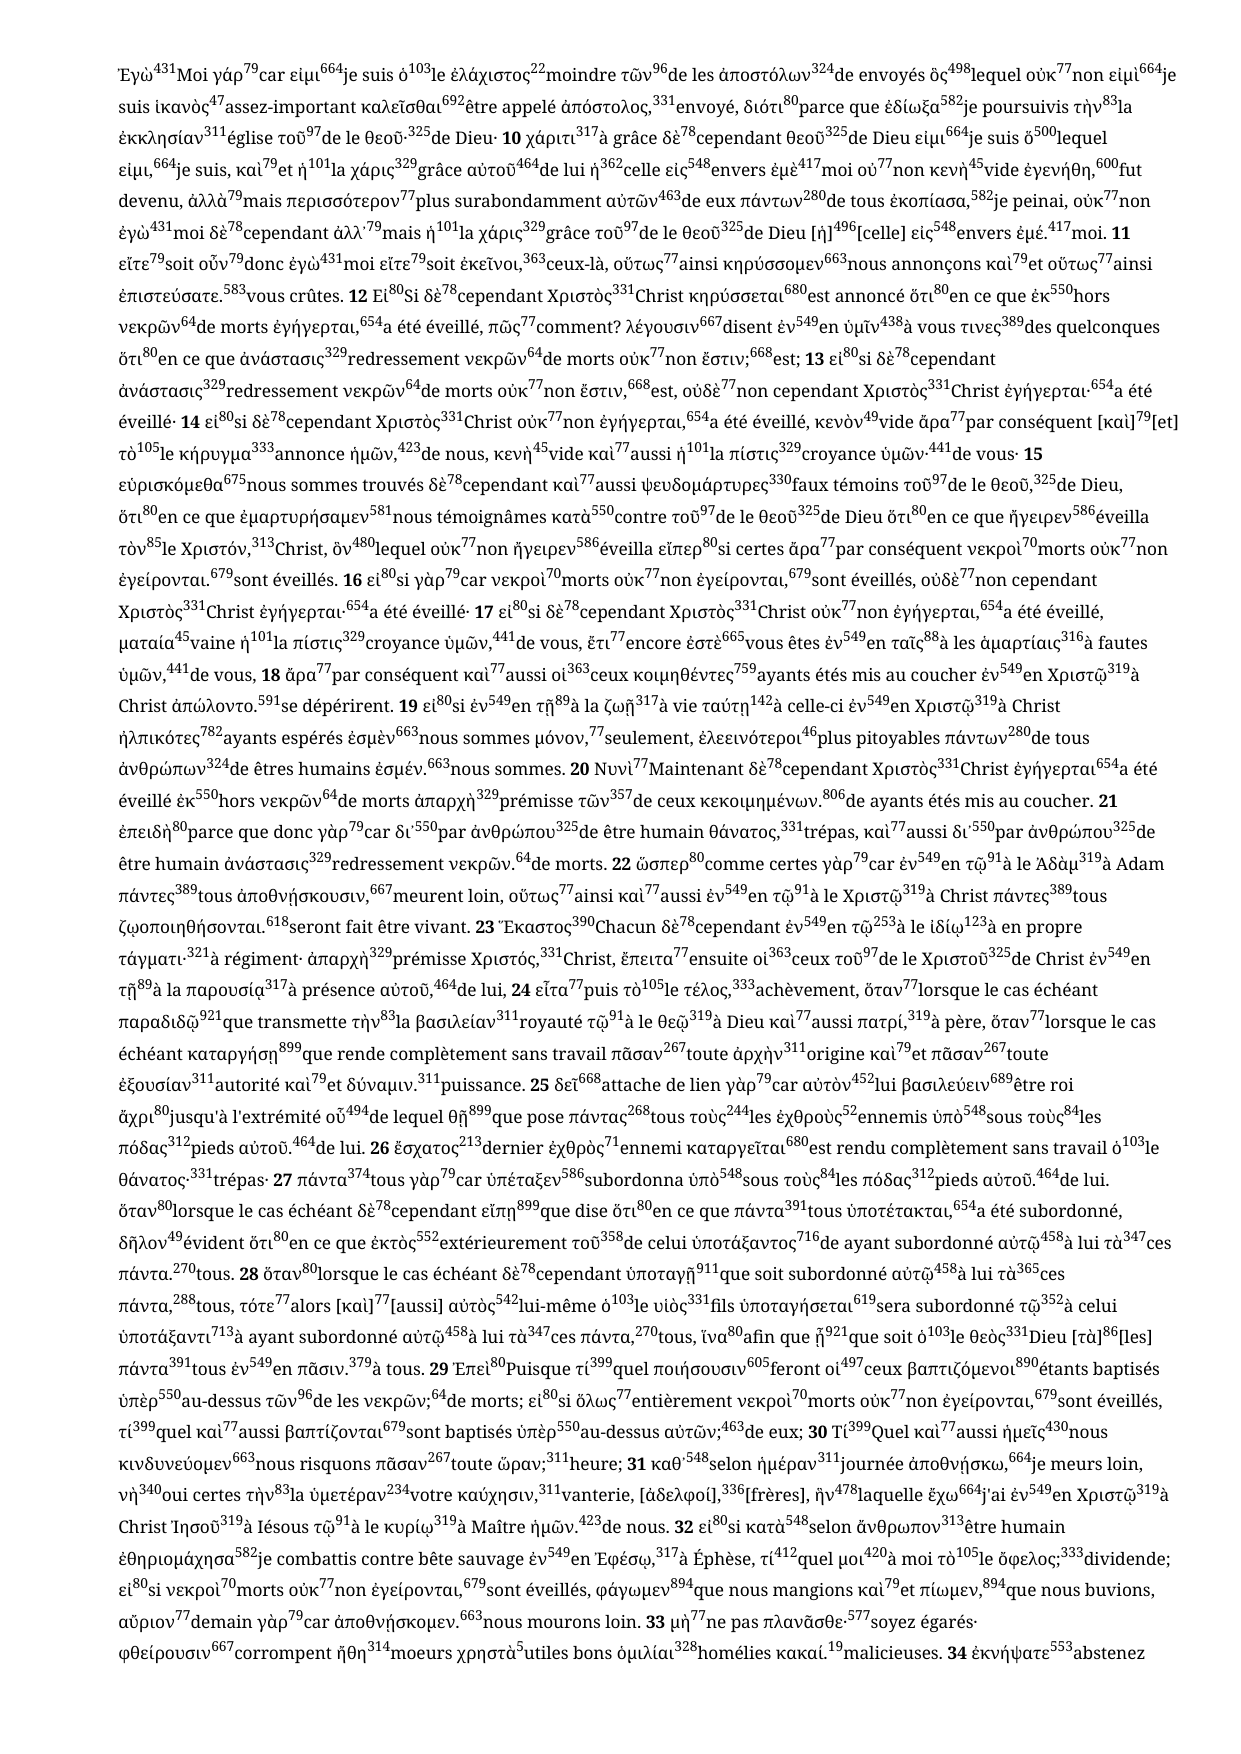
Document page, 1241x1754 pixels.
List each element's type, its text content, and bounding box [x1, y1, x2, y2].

text 1 Γνωρίζω664Je fais connaître δὲ78cependant ὑμῖν,438à vous, ἀδελφοί,336frères, τὸ87le εὐαγγέλιον315évangile ὃ482lequel εὐηγγελισάμην588je m'évangélisai ὑμῖν,438à vous, ὃ482lequel καὶ77aussi παρελάβετε,583vous prîtes à côté, ἐν549en ᾧ488à lequel καὶ77aussi ἑστήκατε,639vous avez dressé, 2 δι᾽550par οὗ494de lequel καὶ77aussi σῴζεσθε,677vous êtes sauvés, τίνι165à quel λόγῳ319à discours εὐηγγελισάμην588je m'évangélisai ὑμῖν438à vous εἰ80si κατέχετε,665vous tenez de haut en bas, ἐκτὸς77extérieurement εἰ551si μὴ77ne pas εἰκῇ77sans cause ἐπιστεύσατε.583vous crûtes. 3 παρέδωκα582je transmis γὰρ79car ὑμῖν438à vous ἐν549en πρώτοις,60à premiers, ὃ482lequel καὶ77aussi παρέλαβον,582je pris à côté, ὅτι80en ce que Χριστὸς331Christ ἀπέθανεν586mourut loin ὑπὲρ550au-dessus τῶν94de les ἁμαρτιῶν322de fautes ἡμῶν423de nous κατὰ548selon τὰς82les γραφὰς310graphes 4 καὶ79et ὅτι80en ce que ἐτάφη600fut enseveli καὶ79et ὅτι80en ce que ἐγήγερται654a été éveillé τῇ89à la ἡμέρᾳ317à journée τῇ89à la τρίτῃ206à troisième κατὰ548selon τὰς82les γραφὰς310graphes 5 καὶ79et ὅτι80en ce que ὤφθη600fut vu Κηφᾷ319à Képhas εἶτα77puis τοῖς90à les δώδεκα·58à douze· 6 ἔπειτα77ensuite ὤφθη600fut vu ἐπάνω77sur le haut πεντακοσίοις184à cinq cents ἀδελφοῖς318à frères ἐφάπαξ,77sur une fois, ἐξ550hors ὧν491de lesquels οἱ102les πλείονες21plus nombreusement μένουσιν667restent ἕως551jusqu'à ce que ἄρτι,77à l'instant, τινὲς389des quelconques δὲ78cependant ἐκοιμήθησαν·599furent mis au coucher· 7 ἔπειτα77ensuite ὤφθη600fut vu Ἰακώβῳ319à Iakobos εἶτα77puis τοῖς90à les ἀποστόλοις318à envoyés πᾶσιν·274à tous· 8 ἔσχατον77dernièrement δὲ78cependant πάντων383de tous ὡσπερεὶ80comme certes si τῷ93à le ἐκτρώματι321à avorton ὤφθη600fut vu κἀμοί.420à et moi. 9 Ἐγὼ431Moi γάρ79car εἰμι664je suis ὁ103le ἐλάχιστος22moindre τῶν96de les ἀποστόλων324de envoyés ὃς498lequel οὐκ77non εἰμὶ664je suis ἱκανὸς47assez-important καλεῖσθαι692être appelé ἀπόστολος,331envoyé, διότι80parce que ἐδίωξα582je poursuivis τὴν83la ἐκκλησίαν311église τοῦ97de le θεοῦ·325de Dieu· 10 χάριτι317à grâce δὲ78cependant θεοῦ325de Dieu εἰμι664je suis ὅ500lequel εἰμι,664je suis, καὶ79et ἡ101la χάρις329grâce αὐτοῦ464de lui ἡ362celle εἰς548envers ἐμὲ417moi οὐ77non κενὴ45vide ἐγενήθη,600fut devenu, ἀλλὰ79mais περισσότερον77plus surabondamment αὐτῶν463de eux πάντων280de tous ἐκοπίασα,582je peinai, οὐκ77non ἐγὼ431moi δὲ78cependant ἀλλ᾽79mais ἡ101la χάρις329grâce τοῦ97de le θεοῦ325de Dieu [ἡ]496[celle] εἰς548envers ἐμέ.417moi. 11 εἴτε79soit οὖν79donc ἐγὼ431moi εἴτε79soit ἐκεῖνοι,363ceux-là, οὕτως77ainsi κηρύσσομεν663nous annonçons καὶ79et οὕτως77ainsi ἐπιστεύσατε.583vous crûtes. 12 Εἰ80Si δὲ78cependant Χριστὸς331Christ κηρύσσεται680est annoncé ὅτι80en ce que ἐκ550hors νεκρῶν64de morts ἐγήγερται,654a été éveillé, πῶς77comment? λέγουσιν667disent ἐν549en ὑμῖν438à vous τινες389des quelconques ὅτι80en ce que ἀνάστασις329redressement νεκρῶν64de morts οὐκ77non ἔστιν;668est; 13 εἰ80si δὲ78cependant ἀνάστασις329redressement νεκρῶν64de morts οὐκ77non ἔστιν,668est, οὐδὲ77non cependant Χριστὸς331Christ ἐγήγερται·654a été éveillé· 14 εἰ80si δὲ78cependant Χριστὸς331Christ οὐκ77non ἐγήγερται,654a été éveillé, κενὸν49vide ἄρα77par conséquent [καὶ]79[et] τὸ105le κήρυγμα333annonce ἡμῶν,423de nous, κενὴ45vide καὶ77aussi ἡ101la πίστις329croyance ὑμῶν·441de vous· 15 εὑρισκόμεθα675nous sommes trouvés δὲ78cependant καὶ77aussi ψευδομάρτυρες330faux témoins τοῦ97de le θεοῦ,325de Dieu, ὅτι80en ce que ἐμαρτυρήσαμεν581nous témoignâmes κατὰ550contre τοῦ97de le θεοῦ325de Dieu ὅτι80en ce que ἤγειρεν586éveilla τὸν85le Χριστόν,313Christ, ὃν480lequel οὐκ77non ἤγειρεν586éveilla εἴπερ80si certes ἄρα77par conséquent νεκροὶ70morts οὐκ77non ἐγείρονται.679sont éveillés. 16 εἰ80si γὰρ79car νεκροὶ70morts οὐκ77non ἐγείρονται,679sont éveillés, οὐδὲ77non cependant Χριστὸς331Christ ἐγήγερται·654a été éveillé· 17 εἰ80si δὲ78cependant Χριστὸς331Christ οὐκ77non ἐγήγερται,654a été éveillé, ματαία45vaine ἡ101la πίστις329croyance ὑμῶν,441de vous, ἔτι77encore ἐστὲ665vous êtes ἐν549en ταῖς88à les ἁμαρτίαις316à fautes ὑμῶν,441de vous, 18 ἄρα77par conséquent καὶ77aussi οἱ363ceux κοιμηθέντες759ayants étés mis au coucher ἐν549en Χριστῷ319à Christ ἀπώλοντο.591se dépérirent. 19 εἰ80si ἐν549en τῇ89à la ζωῇ317à vie ταύτῃ142à celle-ci ἐν549en Χριστῷ319à Christ ἠλπικότες782ayants espérés ἐσμὲν663nous sommes μόνον,77seulement, ἐλεεινότεροι46plus pitoyables πάντων280de tous ἀνθρώπων324de êtres humains ἐσμέν.663nous sommes. 20 Νυνὶ77Maintenant δὲ78cependant Χριστὸς331Christ ἐγήγερται654a été éveillé ἐκ550hors νεκρῶν64de morts ἀπαρχὴ329prémisse τῶν357de ceux κεκοιμημένων.806de ayants étés mis au coucher. 21 ἐπειδὴ80parce que donc γὰρ79car δι᾽550par ἀνθρώπου325de être humain θάνατος,331trépas, καὶ77aussi δι᾽550par ἀνθρώπου325de être humain ἀνάστασις329redressement νεκρῶν.64de morts. 22 ὥσπερ80comme certes γὰρ79car ἐν549en τῷ91à le Ἀδὰμ319à Adam πάντες389tous ἀποθνῄσκουσιν,667meurent loin, οὕτως77ainsi καὶ77aussi ἐν549en τῷ91à le Χριστῷ319à Christ πάντες389tous ζῳοποιηθήσονται.618seront fait être vivant. 23 Ἕκαστος390Chacun δὲ78cependant ἐν549en τῷ253à le ἰδίῳ123à en propre τάγματι·321à régiment· ἀπαρχὴ329prémisse Χριστός,331Christ, ἔπειτα77ensuite οἱ363ceux τοῦ97de le Χριστοῦ325de Christ ἐν549en τῇ89à la παρουσίᾳ317à présence αὐτοῦ,464de lui, 24 εἶτα77puis τὸ105le τέλος,333achèvement, ὅταν77lorsque le cas échéant παραδιδῷ921que transmette τὴν83la βασιλείαν311royauté τῷ91à le θεῷ319à Dieu καὶ77aussi πατρί,319à père, ὅταν77lorsque le cas échéant καταργήσῃ899que rende complètement sans travail πᾶσαν267toute ἀρχὴν311origine καὶ79et πᾶσαν267toute ἐξουσίαν311autorité καὶ79et δύναμιν.311puissance. 25 δεῖ668attache de lien γὰρ79car αὐτὸν452lui βασιλεύειν689être roi ἄχρι80jusqu'à l'extrémité οὗ494de lequel θῇ899que pose πάντας268tous τοὺς244les ἐχθροὺς52ennemis ὑπὸ548sous τοὺς84les πόδας312pieds αὐτοῦ.464de lui. 26 ἔσχατος213dernier ἐχθρὸς71ennemi καταργεῖται680est rendu complètement sans travail ὁ103le θάνατος·331trépas· 27 πάντα374tous γὰρ79car ὑπέταξεν586subordonna ὑπὸ548sous τοὺς84les πόδας312pieds αὐτοῦ.464de lui. ὅταν80lorsque le cas échéant δὲ78cependant εἴπῃ899que dise ὅτι80en ce que πάντα391tous ὑποτέτακται,654a été subordonné, δῆλον49évident ὅτι80en ce que ἐκτὸς552extérieurement τοῦ358de celui ὑποτάξαντος716de ayant subordonné αὐτῷ458à lui τὰ347ces πάντα.270tous. 28 ὅταν80lorsque le cas échéant δὲ78cependant ὑποταγῇ911que soit subordonné αὐτῷ458à lui τὰ365ces πάντα,288tous, τότε77alors [καὶ]77[aussi] αὐτὸς542lui-même ὁ103le υἱὸς331fils ὑποταγήσεται619sera subordonné τῷ352à celui ὑποτάξαντι713à ayant subordonné αὐτῷ458à lui τὰ347ces πάντα,270tous, ἵνα80afin que ᾖ921que soit ὁ103le θεὸς331Dieu [τὰ]86[les] πάντα391tous ἐν549en πᾶσιν.379à tous. 29 Ἐπεὶ80Puisque τί399quel ποιήσουσιν605feront οἱ497ceux βαπτιζόμενοι890étants baptisés ὑπὲρ550au-dessus τῶν96de les νεκρῶν;64de morts; εἰ80si ὅλως77entièrement νεκροὶ70morts οὐκ77non ἐγείρονται,679sont éveillés, τί399quel καὶ77aussi βαπτίζονται679sont baptisés ὑπὲρ550au-dessus αὐτῶν;463de eux; 30 Τί399Quel καὶ77aussi ἡμεῖς430nous κινδυνεύομεν663nous risquons πᾶσαν267toute ὥραν;311heure; 31 καθ᾽548selon ἡμέραν311journée ἀποθνῄσκω,664je meurs loin, νὴ340oui certes τὴν83la ὑμετέραν234votre καύχησιν,311vanterie, [ἀδελφοί],336[frères], ἣν478laquelle ἔχω664j'ai ἐν549en Χριστῷ319à Christ Ἰησοῦ319à Iésous τῷ91à le κυρίῳ319à Maître ἡμῶν.423de nous. 32 εἰ80si κατὰ548selon ἄνθρωπον313être humain ἐθηριομάχησα582je combattis contre bête sauvage ἐν549en Ἐφέσῳ,317à Éphèse, τί412quel μοι420à moi τὸ105le ὄφελος;333dividende; εἰ80si νεκροὶ70morts οὐκ77non ἐγείρονται,679sont éveillés, φάγωμεν894que nous mangions καὶ79et πίωμεν,894que nous buvions, αὔριον77demain γὰρ79car ἀποθνῄσκομεν.663nous mourons loin. 33 μὴ77ne pas πλανᾶσθε·577soyez égarés· φθείρουσιν667corrompent ἤθη314moeurs χρηστὰ5utiles bons ὁμιλίαι328homélies κακαί.19malicieuses. 34 ἐκνήψατε553abstenez dehors δικαίως77justement καὶ79et μὴ77ne pas ἁμαρτάνετε,569fautez, ἀγνωσίαν311inconnaissance γὰρ79car θεοῦ325de Dieu τινες389des quelconques ἔχουσιν,667ont, πρὸς548vers ἐντροπὴν311tournure intérieure ὑμῖν438à vous λαλῶ.664je bavarde. 35 Ἀλλ᾽79Mais ἐρεῖ606dira τις·390un quelconque· πῶς77comment? ἐγείρονται679sont éveillés οἱ102les νεκροί;70morts; ποίῳ167à quel δὲ78cependant σώματι321à corps ἔρχονται;673se viennent; 36 ἄφρων,76insensé, σὺ448toi ὃ482lequel σπείρεις,666tu sèmes, οὐ77non ζῳοποιεῖται680est fait être vivant ἐὰν80si le cas échéant μὴ77ne pas ἀποθάνῃ·899que meure loin· 37 καὶ79et ὃ482lequel σπείρεις,666tu sèmes, οὐ77non τὸ87le σῶμα315corps τὸ348ce γενησόμενον766qui se deviendra σπείρεις666tu sèmes ἀλλὰ79mais γυμνὸν4nu κόκκον313grain εἰ80si τύχοι694que obtienne σίτου325de froment ἤ79ou τινος386de un quelconque τῶν98de les λοιπῶν·385de restants· 38 ὁ103le δὲ78cependant θεὸς331Dieu δίδωσιν668donne αὐτῷ458à lui σῶμα315corps καθὼς77de haut en bas comme ἠθέλησεν,586voulut, καὶ79et ἑκάστῳ380à chacun τῶν98de les σπερμάτων326de semences ἴδιον117en propre σῶμα.315corps. 39 Οὐ77Non πᾶσα285toute σὰρξ329chair ἡ101la αὐτὴ154même σὰρξ329chair ἀλλ᾽79mais ἄλλη388autre μὲν79certes ἀνθρώπων,324de êtres humains, ἄλλη130autre δὲ78cependant σὰρξ329chair κτηνῶν,326de bêtes de montures, ἄλλη130autre δὲ78cependant σὰρξ329chair πτηνῶν,66de ailés, ἄλλη388autre δὲ78cependant ἰχθύων.324de poissons. 40 καὶ79et σώματα332corps ἐπουράνια,23sur cieux, καὶ79et σώματα332corps ἐπίγεια·23sur terres· ἀλλ᾽79mais ἑτέρα388autre-différente μὲν79certes ἡ101la τῶν98de les ἐπουρανίων66de sur cieux δόξα,329gloire, ἑτέρα388autre-différente δὲ78cependant ἡ101la τῶν98de les ἐπιγείων.66de sur terres. 41 ἄλλη130autre δόξα329gloire ἡλίου,325de soleil, καὶ79et ἄλλη130autre δόξα329gloire σελήνης,323de lune, καὶ79et ἄλλη130autre δόξα329gloire ἀστέρων·324de étoiles· ἀστὴρ331étoile γὰρ79car ἀστέρος325de étoile διαφέρει668diffère ἐν549en δόξῃ.317à gloire. 42 Οὕτως77Ainsi καὶ77aussi ἡ101la ἀνάστασις329redressement τῶν96de les νεκρῶν.64de morts. σπείρεται680est semé ἐν549en φθορᾷ,317à corruption, ἐγείρεται680est éveillé ἐν549en ἀφθαρσίᾳ·317à incorruptibilité· 43 σπείρεται680est semé ἐν549en ἀτιμίᾳ,317à dévalorisation, ἐγείρεται680est éveillé ἐν549en δόξῃ·317à gloire· σπείρεται680est semé ἐν549en ἀσθενείᾳ,317à infirmité, ἐγείρεται680est éveillé ἐν549en δυνάμει·317à puissance· 44 σπείρεται680est semé σῶμα333corps ψυχικόν,24psychique, ἐγείρεται680est éveillé σῶμα333corps πνευματικόν.24soufflique. Εἰ80Si ἔστιν668est σῶμα333corps ψυχικόν,24psychique, ἔστιν668est καὶ77aussi πνευματικόν.73soufflique. 45 οὕτως77ainsi καὶ77aussi γέγραπται·654a été graphé· ἐγένετο592se devint ὁ103le πρῶτος213premier ἄνθρωπος331être humain Ἀδὰμ331Adam εἰς548envers ψυχὴν311âme ζῶσαν,820vivante, ὁ103le ἔσχατος213dernier Ἀδὰμ331Adam εἰς548envers πνεῦμα315souffle ζῳοποιοῦν.824faisant être vivant. 46 ἀλλ᾽79mais οὐ77non πρῶτον77premièrement τὸ105le πνευματικὸν73soufflique ἀλλὰ79mais τὸ105le ψυχικόν,73psychique, ἔπειτα77ensuite τὸ105le πνευματικόν.73soufflique. 47 ὁ103le πρῶτος213premier ἄνθρωπος331être humain ἐκ550hors γῆς323de terre χοϊκός,47poudreux, ὁ103le δεύτερος213deuxième ἄνθρωπος331être humain ἐξ550hors οὐρανοῦ.325de ciel. 48 οἷος498tel que ὁ103le χοϊκός,71poudreux, τοιοῦτοι363tels καὶ77aussi οἱ102les χοϊκοί,70poudreux, καὶ79et οἷος498tel que ὁ103le ἐπουράνιος,71sur ciel, τοιοῦτοι363tels καὶ77aussi οἱ102les ἐπουράνιοι·70sur cieux· 49 καὶ79et καθὼς77de haut en bas comme ἐφορέσαμεν581nous colportâmes τὴν83la εἰκόνα311icône τοῦ97de le χοϊκοῦ,65de poudreux, φορέσωμεν894que nous colportions δή340évidemment καὶ77aussi τὴν83la εἰκόνα311icône τοῦ97de le ἐπουρανίου.65de sur ciel. 50 Τοῦτο348Ce-ci δέ78cependant φημι,664je déclare, ἀδελφοί,336frères, ὅτι80en ce que σὰρξ329chair καὶ79et αἷμα333sang βασιλείαν311royauté θεοῦ325de Dieu κληρονομῆσαι681hériter οὐ77non δύναται674se peut οὐδὲ79non cependant ἡ101la φθορὰ329corruption τὴν83la ἀφθαρσίαν311incorruptibilité κληρονομεῖ.668hérite. 51 ἰδοὺ306voici μυστήριον315mystère ὑμῖν438à vous λέγω·664je dis· πάντες389tous οὐ77non κοιμηθησόμεθα,614nous serons mis au coucher, πάντες389tous δὲ78cependant ἀλλαγησόμεθα,614nous serons changé, 52 ἐν549en ἀτόμῳ,61à sans coupure, ἐν549en ῥιπῇ317à clin ὀφθαλμοῦ,325de oeil, ἐν549en τῇ89à la ἐσχάτῃ206à dernière σάλπιγγι·317à trompette salpinx· σαλπίσει606trompettera salpinx γὰρ79car καὶ79et οἱ102les νεκροὶ70morts ἐγερθήσονται618seront éveillé ἄφθαρτοι70incorruptibles καὶ79et ἡμεῖς430nous ἀλλαγησόμεθα.614nous serons changé. 53 Δεῖ668Attache de lien γὰρ79car τὸ87le φθαρτὸν55corruptible τοῦτο140ce-ci ἐνδύσασθαι682se envêtir ἀφθαρσίαν311incorruptibilité καὶ79et τὸ87le θνητὸν55mortel τοῦτο140ce-ci ἐνδύσασθαι682se envêtir ἀθανασίαν.311intrépassibilité. 54 ὅταν80lorsque le cas échéant δὲ78cependant τὸ105le φθαρτὸν73corruptible τοῦτο158ce-ci ἐνδύσηται905que se envête ἀφθαρσίαν311incorruptibilité καὶ79et τὸ105le θνητὸν73mortel τοῦτο158ce-ci ἐνδύσηται905que se envête ἀθανασίαν,311intrépassibilité, τότε77alors γενήσεται612se deviendra ὁ103le λόγος331discours ὁ364celui γεγραμμένος·813ayant été graphé· κατεπόθη600fut avalé ὁ103le θάνατος331trépas εἰς548envers νῖκος.315victoire. 55 ποῦ77où? σου,442de toi, θάνατε,337trépas, τὸ105le νῖκος;333victoire; ποῦ77où? σου,442de toi, θάνατε,337trépas, τὸ105le κέντρον;333aiguillon; 56 τὸ105le δὲ78cependant κέντρον333aiguillon τοῦ97de le θανάτου325de trépas ἡ101la ἁμαρτία,329faute, ἡ101la δὲ78cependant δύναμις329puissance τῆς95de la ἁμαρτίας323de faute ὁ103le νόμος·331loi· 57 τῷ91à le δὲ78cependant θεῷ319à Dieu χάρις329grâce τῷ352à celui διδόντι828à donnant ἡμῖν419à nous τὸ87le νῖκος315victoire διὰ550par τοῦ97de le κυρίου325de Maître ἡμῶν423de nous Ἰησοῦ325de Iésous Χριστοῦ.325de Christ. 58 Ὥστε,80De sorte que, ἀδελφοί336frères μου424de moi ἀγαπητοί,26aimés, ἑδραῖοι70assis γίνεσθε,573que vous vous devenez, ἀμετακίνητοι,70immobiles, περισσεύοντες839surabondants ἐν549en τῷ93à le ἔργῳ321à travail τοῦ97de le κυρίου325de Maître πάντοτε,77en tout moment, εἰδότες782ayants sus ὅτι80en ce que ὁ103le κόπος331frappement ὑμῶν441de vous οὐκ77non ἔστιν668est κενὸς47vide ἐν549en κυρίῳ.319à Maître. [118, 59, 1181, 1665]
